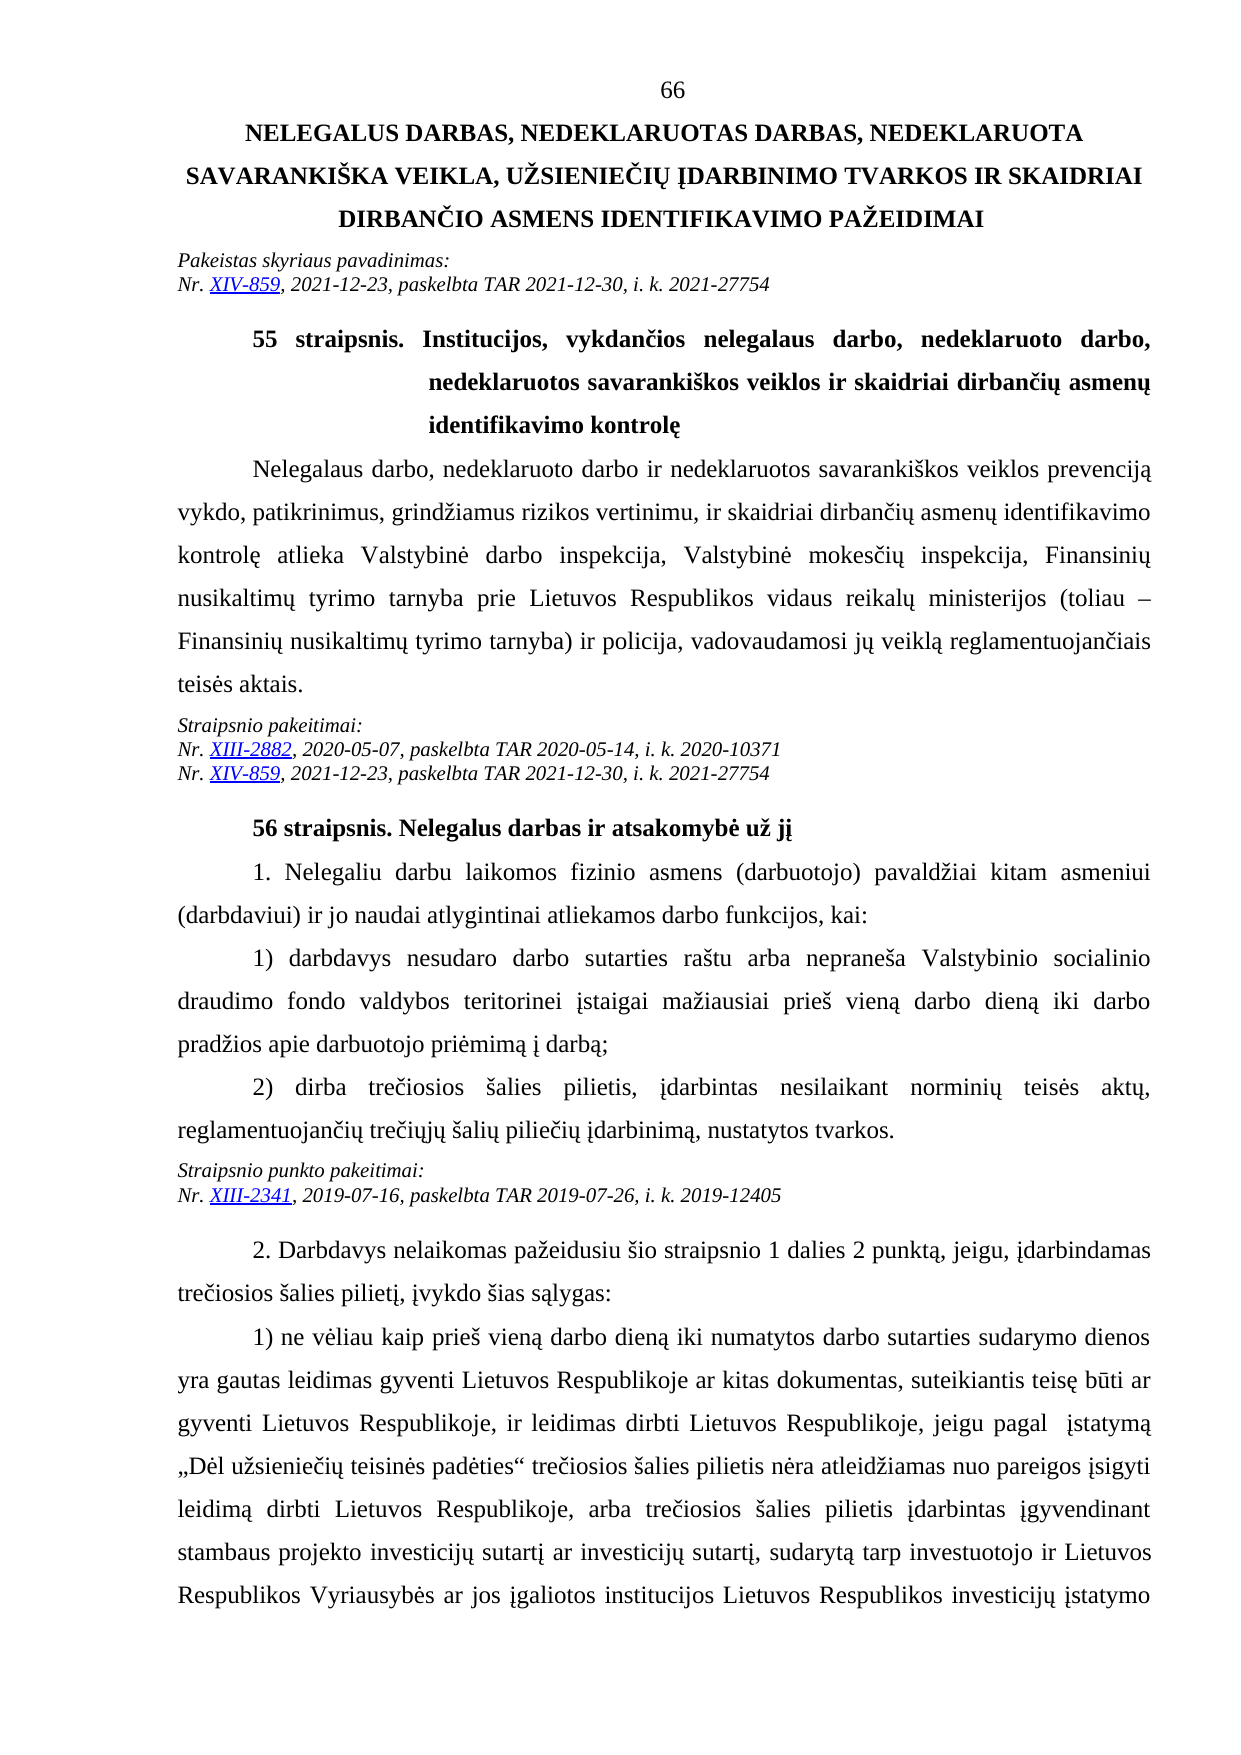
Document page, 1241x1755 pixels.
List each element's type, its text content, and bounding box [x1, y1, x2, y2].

text Nelegalaus darbo, nedeklaruoto darbo ir nedeklaruotos savarankiškos veiklos prevenciją vykdo, patikrinimus, grindžiamus rizikos vertinimu, ir skaidriai dirbančių asmenų identifikavimo kontrolę atlieka Valstybinė darbo inspekcija, Valstybinė mokesčių inspekcija, Finansinių nusikaltimų tyrimo tarnyba prie Lietuvos Respublikos vidaus reikalų ministerijos (toliau – Finansinių nusikaltimų tyrimo tarnyba) ir policija, vadovaudamosi jų veiklą reglamentuojančiais teisės aktais. [177, 454, 1152, 698]
text Straipsnio punkto pakeitimai: [177, 1158, 1152, 1182]
text 1) darbdavys nesudaro darbo sutarties raštu arba nepraneša Valstybinio socialinio draudimo fondo valdybos teritorinei įstaigai mažiausiai prieš vieną darbo dieną iki darbo pradžios apie darbuotojo priėmimą į darbą; [177, 943, 1152, 1058]
text 2. Darbdavys nelaikomas pažeidusiu šio straipsnio 1 dalies 2 punktą, jeigu, įdarbindamas trečiosios šalies pilietį, įvykdo šias sąlygas: [177, 1235, 1152, 1307]
text Nr. XIII-2341, 2019-07-16, paskelbta TAR 2019-07-26, i. k. 2019-12405 [177, 1182, 1152, 1207]
text 1) ne vėliau kaip prieš vieną darbo dieną iki numatytos darbo sutarties sudarymo dienos yra gautas leidimas gyventi Lietuvos Respublikoje ar kitas dokumentas, suteikiantis teisę būti ar gyventi Lietuvos Respublikoje, ir leidimas dirbti Lietuvos Respublikoje, jeigu pagal įstatymą „Dėl užsieniečių teisinės padėties“ trečiosios šalies pilietis nėra atleidžiamas nuo pareigos įsigyti leidimą dirbti Lietuvos Respublikoje, arba trečiosios šalies pilietis įdarbintas įgyvendinant stambaus projekto investicijų sutartį ar investicijų sutartį, sudarytą tarp investuotojo ir Lietuvos Respublikos Vyriausybės ar jos įgaliotos institucijos Lietuvos Respublikos investicijų įstatymo [177, 1322, 1152, 1609]
text Pakeistas skyriaus pavadinimas: [177, 247, 1152, 272]
text 2) dirba trečiosios šalies pilietis, įdarbintas nesilaikant norminių teisės aktų, reglamentuojančių trečiųjų šalių piliečių įdarbinimą, nustatytos tvarkos. [177, 1072, 1152, 1144]
text Nr. XIII-2882, 2020-05-07, paskelbta TAR 2020-05-14, i. k. 2020-10371 [177, 737, 1152, 761]
text 56 straipsnis. Nelegalus darbas ir atsakomybė už jį [177, 813, 1152, 842]
text Straipsnio pakeitimai: [177, 712, 1152, 737]
text 1. Nelegaliu darbu laikomos fizinio asmens (darbuotojo) pavaldžiai kitam asmeniui (darbdaviui) ir jo naudai atlygintinai atliekamos darbo funkcijos, kai: [177, 857, 1152, 928]
text 55 straipsnis. Institucijos, vykdančios nelegalaus darbo, nedeklaruoto darbo, nedeklaruotos savarankiškos veiklos ir skaidriai dirbančių asmenų identifikavimo kontrolę [252, 324, 1152, 439]
text Nr. XIV-859, 2021-12-23, paskelbta TAR 2021-12-30, i. k. 2021-27754 [177, 761, 1152, 785]
text NELEGALUS DARBAS, NEDEKLARUOTAS DARBAS, NEDEKLARUOTA SAVARANKIŠKA VEIKLA, UŽSIENIEČIŲ ĮDARBINIMO TVARKOS IR SKAIDRIAI DIRBANČIO ASMENS IDENTIFIKAVIMO PAŽEIDIMAI [177, 118, 1152, 233]
text Nr. XIV-859, 2021-12-23, paskelbta TAR 2021-12-30, i. k. 2021-27754 [177, 272, 1152, 296]
